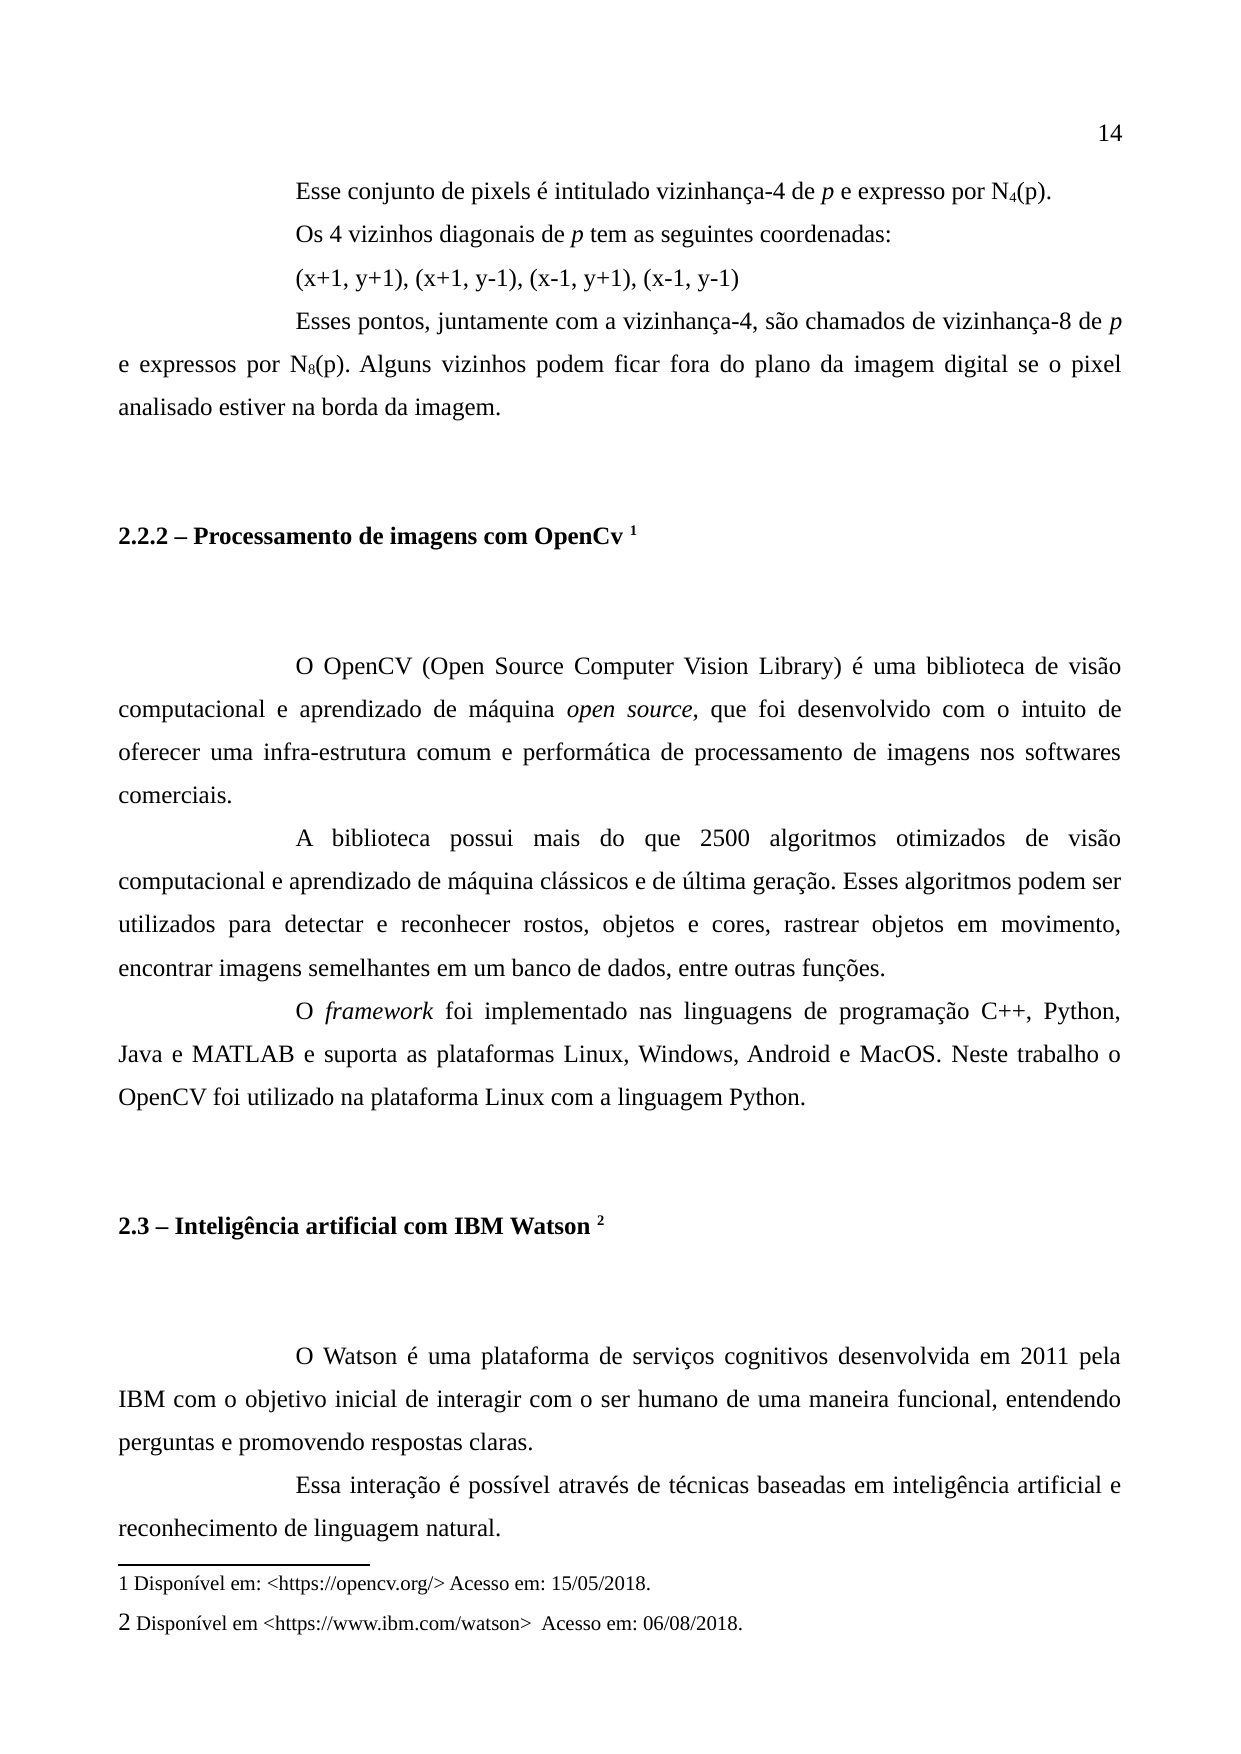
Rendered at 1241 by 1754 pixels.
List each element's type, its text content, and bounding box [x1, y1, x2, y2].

text Disponível em <https://www.ibm.com/watson> Acesso em: 06/08/2018. [118, 1607, 1122, 1636]
text Os 4 vizinhos diagonais de p tem as seguintes coordenadas: [118, 219, 1122, 248]
text O Watson é uma plataforma de serviços cognitivos desenvolvida em 2011 pela IBM com o objetivo inicial de interagir com o ser humano de uma maneira funcional, entendendo perguntas e promovendo respostas claras. [118, 1341, 1122, 1456]
text 2.3 – Inteligência artificial com IBM Watson [118, 1211, 1122, 1240]
text Esses pontos, juntamente com a vizinhança-4, são chamados de vizinhança-8 de p e expressos por N8(p). Alguns vizinhos podem ficar fora do plano da imagem digital se o pixel analisado estiver na borda da imagem. [118, 306, 1122, 421]
text (x+1, y+1), (x+1, y-1), (x-1, y+1), (x-1, y-1) [118, 263, 1122, 291]
text O framework foi implementado nas linguagens de programação C++, Python, Java e MATLAB e suporta as plataformas Linux, Windows, Android e MacOS. Neste trabalho o OpenCV foi utilizado na plataforma Linux com a linguagem Python. [118, 996, 1122, 1111]
text Disponível em: <https://opencv.org/> Acesso em: 15/05/2018. [118, 1571, 1122, 1595]
text Esse conjunto de pixels é intitulado vizinhança-4 de p e expresso por N4(p). [118, 176, 1122, 205]
text A biblioteca possui mais do que 2500 algoritmos otimizados de visão computacional e aprendizado de máquina clássicos e de última geração. Esses algoritmos podem ser utilizados para detectar e reconhecer rostos, objetos e cores, rastrear objetos em movimento, encontrar imagens semelhantes em um banco de dados, entre outras funções. [118, 823, 1122, 981]
text O OpenCV (Open Source Computer Vision Library) é uma biblioteca de visão computacional e aprendizado de máquina open source, que foi desenvolvido com o intuito de oferecer uma infra-estrutura comum e performática de processamento de imagens nos softwares comerciais. [118, 651, 1122, 809]
text 2.2.2 – Processamento de imagens com OpenCv [118, 521, 1122, 550]
text Essa interação é possível através de técnicas baseadas em inteligência artificial e reconhecimento de linguagem natural. [118, 1470, 1122, 1542]
